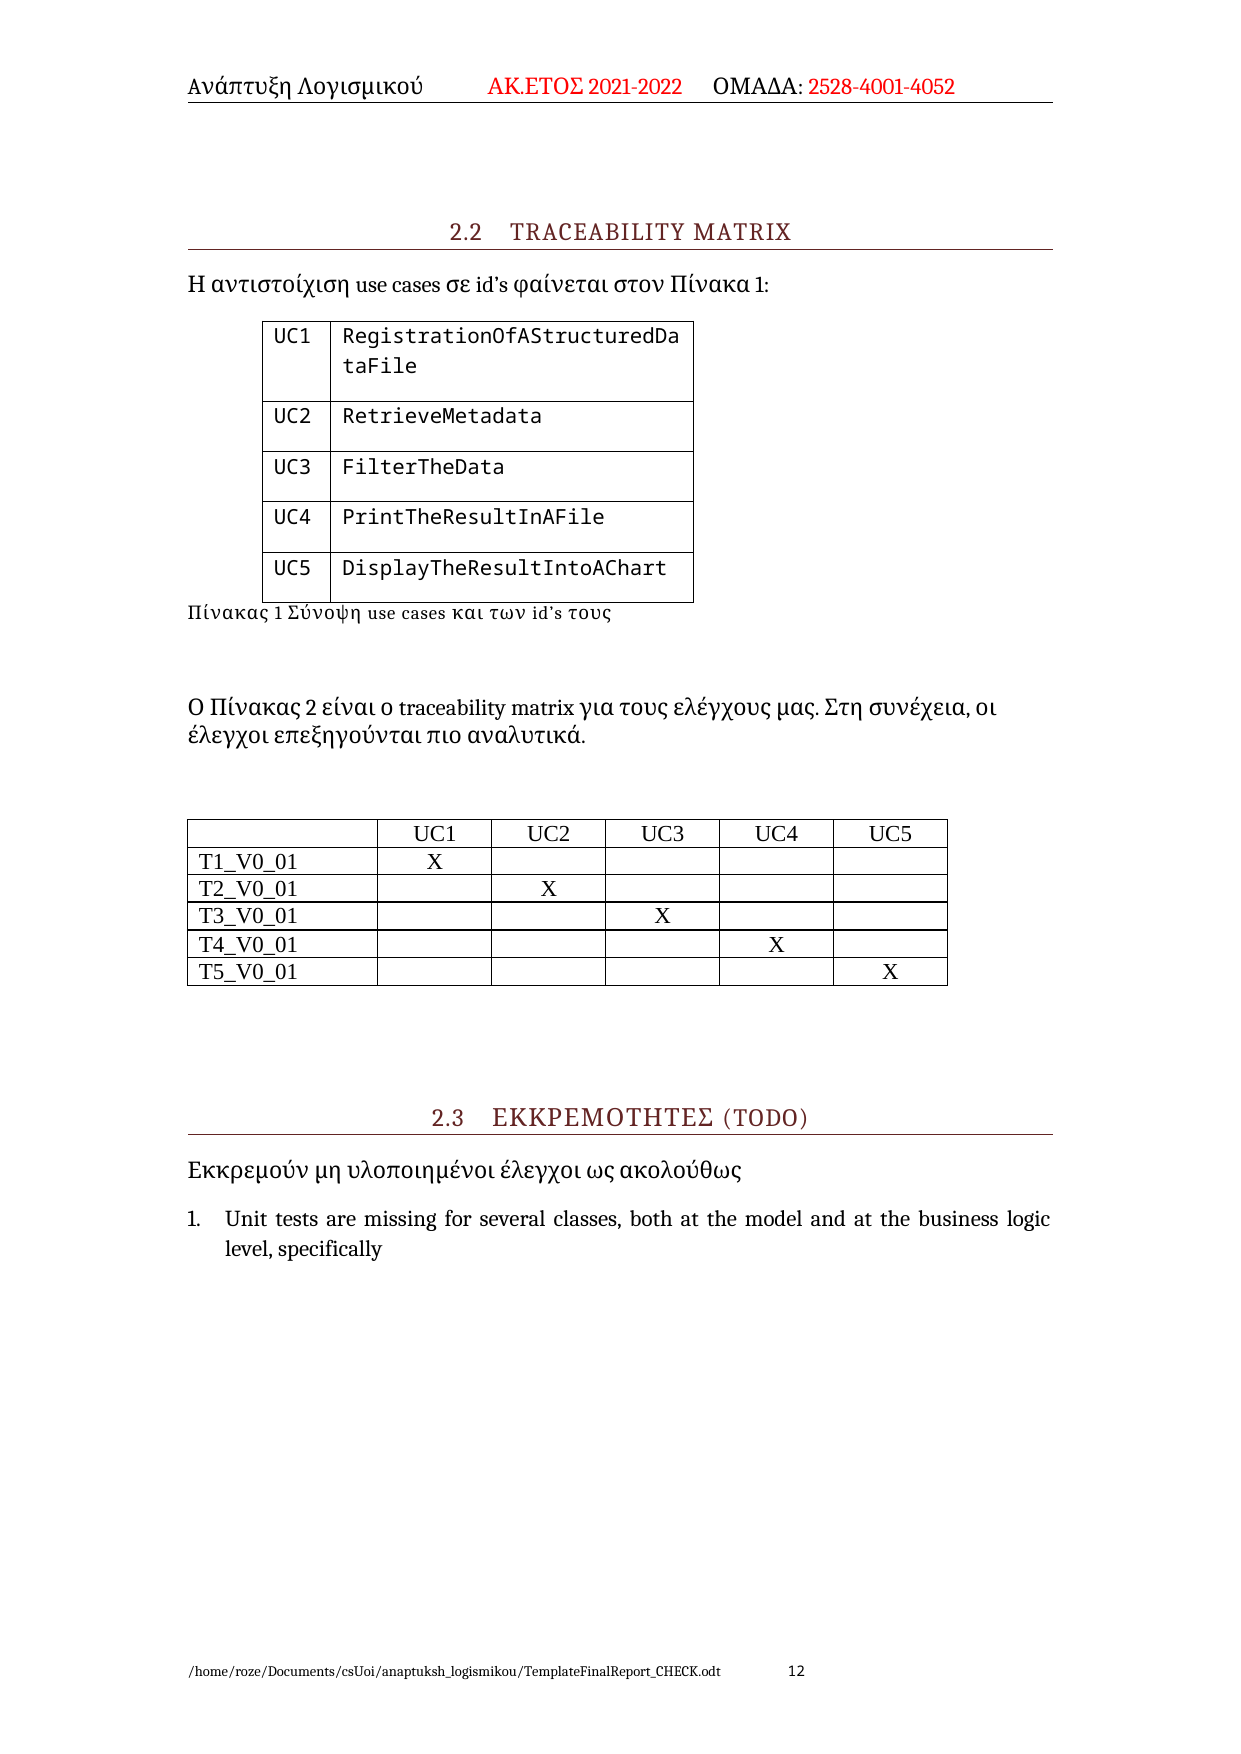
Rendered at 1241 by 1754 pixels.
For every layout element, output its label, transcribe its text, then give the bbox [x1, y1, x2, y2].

table_cell PrintTheResultInAFile [331, 502, 693, 552]
table_cell X [606, 903, 719, 929]
table_cell [378, 903, 491, 929]
table_header UC3 [606, 820, 719, 847]
table_cell RetrieveMetadata [331, 402, 693, 451]
table_header UC4 [720, 820, 833, 847]
table_cell FilterTheData [331, 452, 693, 501]
table_cell [378, 875, 491, 901]
table_header RegistrationOfAStructuredDataFile [331, 322, 693, 401]
text Ο Πίνακας 2 είναι ο traceability matrix για τους ελέγχους μας. Στη συνέχεια, οι έλεγχοι επεξηγούνται πιο αναλυτικά. [187, 695, 1053, 749]
table_cell T5_V0_01 [188, 958, 377, 985]
subtitle Traceability Matrix [187, 218, 1053, 250]
table_cell [720, 958, 833, 985]
table_cell [378, 958, 491, 985]
table_header [378, 931, 491, 957]
table_cell [606, 958, 719, 985]
table_cell [834, 903, 947, 929]
table_header X [720, 931, 833, 957]
table_cell [834, 848, 947, 874]
text Η αντιστοίχιση use cases σε id’s φαίνεται στον Πίνακα 1: [187, 272, 1053, 298]
table_cell DisplayTheResultIntoAChart [331, 553, 693, 602]
table_header [492, 931, 605, 957]
table_header UC1 [378, 820, 491, 847]
table_header UC2 [492, 820, 605, 847]
table_cell [606, 848, 719, 874]
table_cell T1_V0_01 [188, 848, 377, 874]
table_cell [492, 848, 605, 874]
list Unit tests are missing for several classes, both at the model and at the business logic level, specifically [187, 1206, 1053, 1262]
table_cell T3_V0_01 [188, 903, 377, 929]
table_cell [720, 875, 833, 901]
table_header UC1 [263, 322, 330, 401]
table_cell UC2 [263, 402, 330, 451]
table_cell UC3 [263, 452, 330, 501]
table_header T4_V0_01 [188, 931, 377, 957]
table_cell [492, 903, 605, 929]
table_header [834, 931, 947, 957]
table_cell [606, 875, 719, 901]
table_cell [492, 958, 605, 985]
table_header [606, 931, 719, 957]
table_cell X [492, 875, 605, 901]
table_cell UC5 [263, 553, 330, 602]
table_cell [720, 903, 833, 929]
table_header [188, 820, 377, 847]
table_cell UC4 [263, 502, 330, 552]
table_cell T2_V0_01 [188, 875, 377, 901]
text Εκκρεμούν μη υλοποιημένοι έλεγχοι ως ακολούθως [187, 1157, 1053, 1184]
table_cell X [834, 958, 947, 985]
table_header UC5 [834, 820, 947, 847]
subtitle ΕΚΚΡΕΜΟΤΗΤΕΣ (ToDo) [187, 1103, 1053, 1135]
table_cell [834, 875, 947, 901]
table_cell [720, 848, 833, 874]
table_cell X [378, 848, 491, 874]
text Πίνακας 1 Σύνοψη use cases και των id’s τους [187, 603, 1053, 624]
